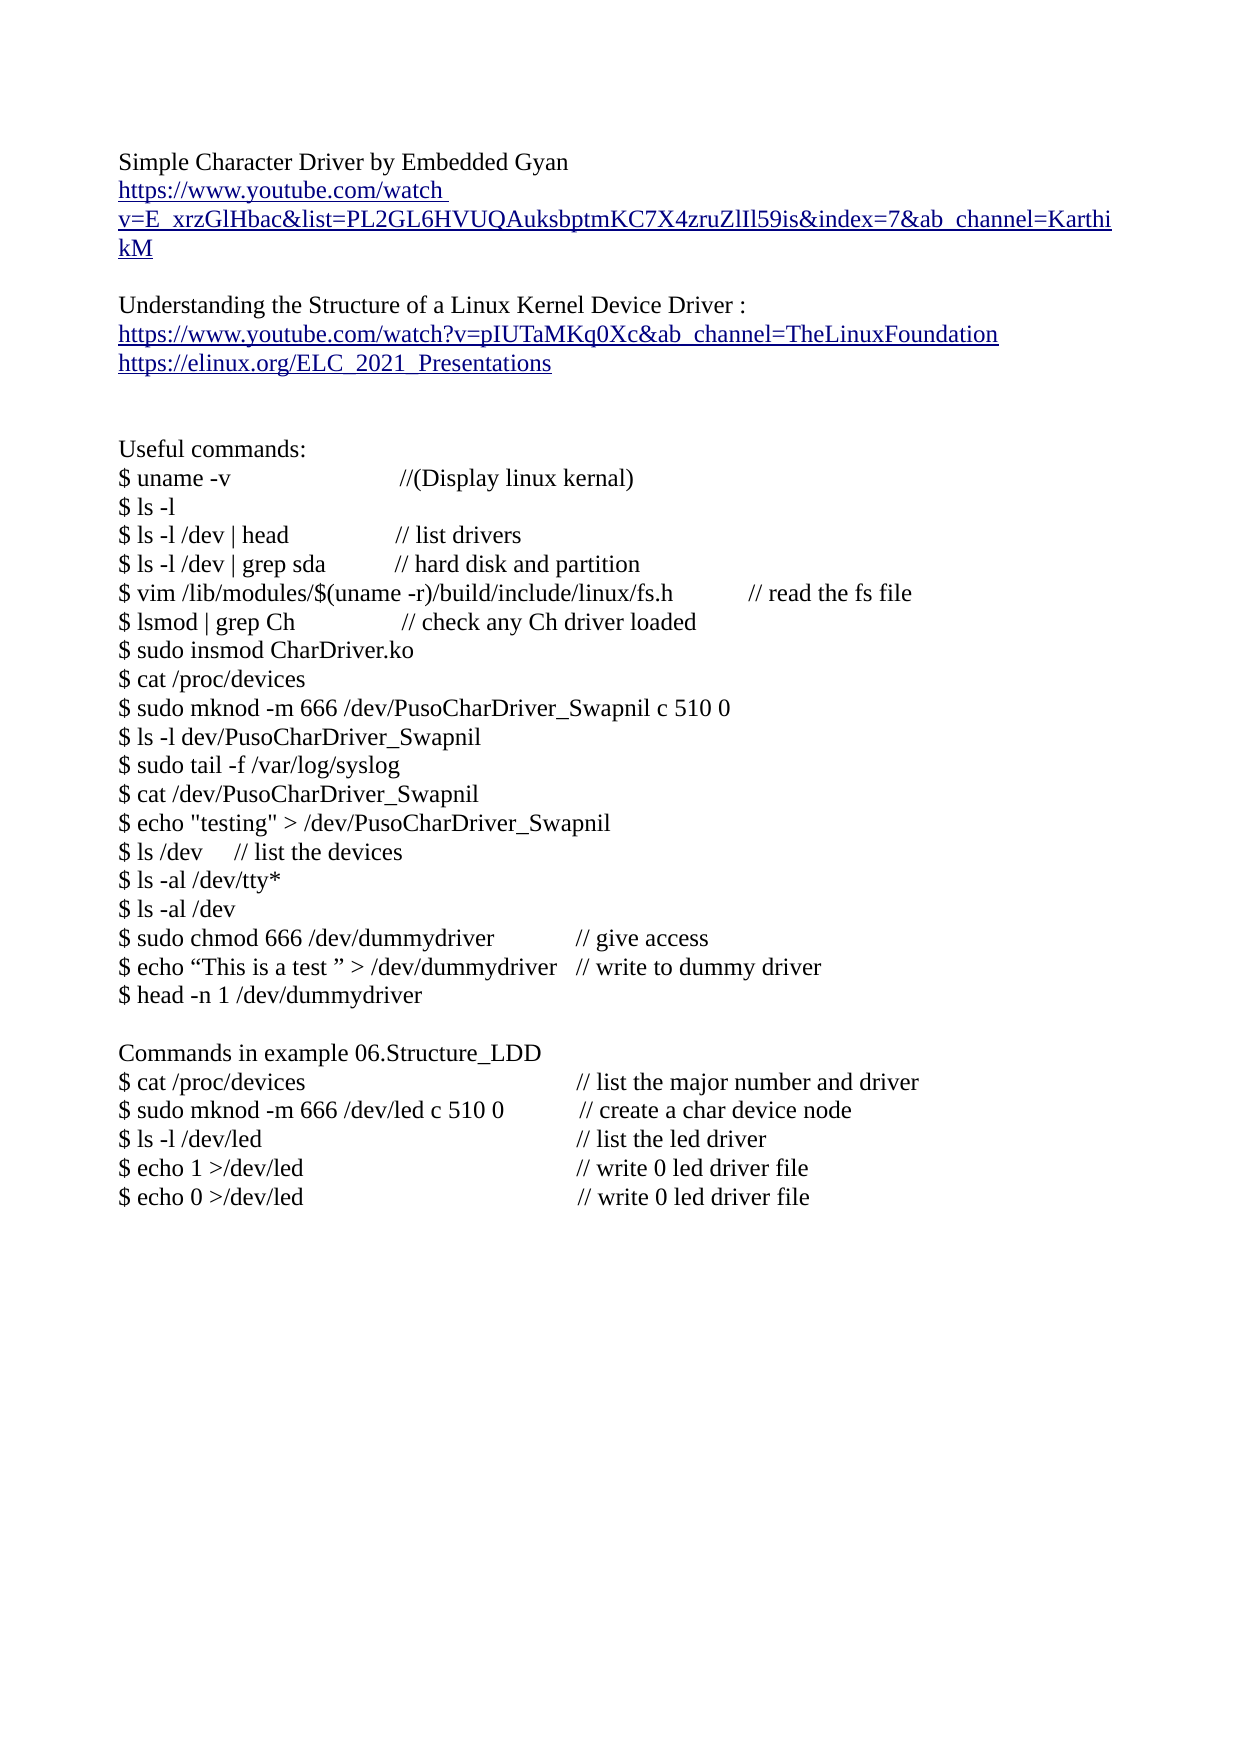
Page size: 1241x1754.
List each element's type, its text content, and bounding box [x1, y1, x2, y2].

text $ ls -l $ ls -l /dev | head // list drivers $ ls -l /dev | grep sda // hard disk and partition $ vim /lib/modules/$(uname -r)/build/include/linux/fs.h // read the fs file [118, 492, 1122, 607]
text Commands in example 06.Structure_LDD [118, 1038, 1122, 1067]
text $ ls -l /dev/led // list the led driver [118, 1124, 1122, 1153]
text $ sudo mknod -m 666 /dev/PusoCharDriver_Swapnil c 510 0 [118, 693, 1122, 722]
text $ sudo mknod -m 666 /dev/led c 510 0 // create a char device node [118, 1096, 1122, 1124]
text $ lsmod | grep Ch // check any Ch driver loaded [118, 607, 1122, 636]
text $ sudo insmod CharDriver.ko [118, 636, 1122, 664]
text $ sudo tail -f /var/log/syslog [118, 751, 1122, 779]
text $ echo "testing" > /dev/PusoCharDriver_Swapnil [118, 808, 1122, 837]
text https://www.youtube.com/watch?v=pIUTaMKq0Xc&ab_channel=TheLinuxFoundation [118, 319, 1122, 348]
text $ cat /dev/PusoCharDriver_Swapnil [118, 779, 1122, 808]
text $ head -n 1 /dev/dummydriver [118, 981, 1122, 1009]
text $ ls /dev // list the devices $ ls -al /dev/tty* [118, 837, 1122, 894]
text $ cat /proc/devices [118, 664, 1122, 693]
text $ cat /proc/devices // list the major number and driver [118, 1067, 1122, 1096]
text $ echo 0 >/dev/led // write 0 led driver file [118, 1182, 1122, 1211]
text $ ls -l dev/PusoCharDriver_Swapnil [118, 722, 1122, 751]
text https://elinux.org/ELC_2021_Presentations [118, 348, 1122, 377]
text $ uname -v //(Display linux kernal) [118, 463, 1122, 492]
text https://www.youtube.com/watch v=E_xrzGlHbac&list=PL2GL6HVUQAuksbptmKC7X4zruZlIl59is&index=7&ab_channel=KarthikM [118, 176, 1122, 262]
text Understanding the Structure of a Linux Kernel Device Driver : [118, 291, 1122, 319]
text Useful commands: [118, 434, 1122, 463]
text Simple Character Driver by Embedded Gyan [118, 147, 1122, 176]
text $ echo 1 >/dev/led // write 0 led driver file [118, 1153, 1122, 1182]
text $ ls -al /dev [118, 894, 1122, 923]
text $ sudo chmod 666 /dev/dummydriver // give access [118, 923, 1122, 952]
text $ echo “This is a test ” > /dev/dummydriver // write to dummy driver [118, 952, 1122, 981]
